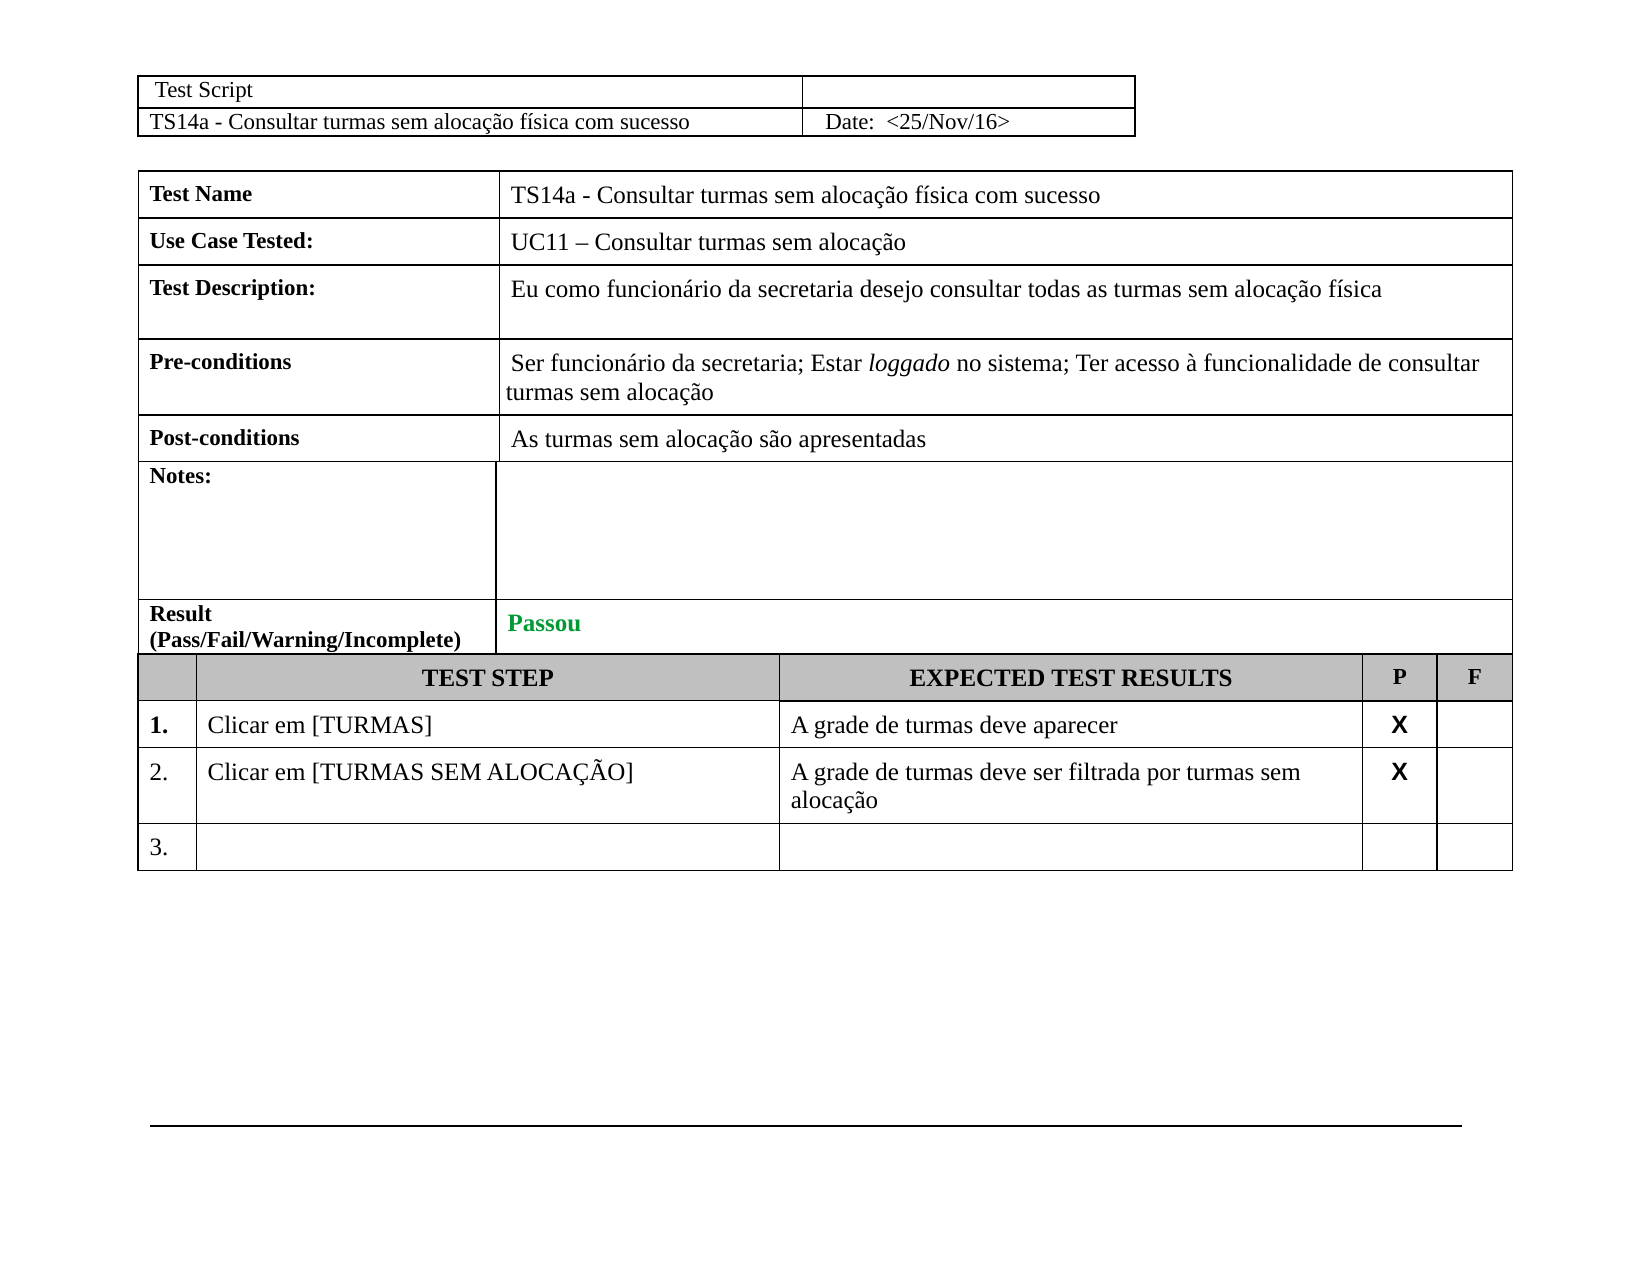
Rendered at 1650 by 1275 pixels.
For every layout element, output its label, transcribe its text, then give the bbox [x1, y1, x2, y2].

table_cell Post-conditions [139, 416, 499, 461]
table_cell P [1363, 655, 1436, 700]
table_cell Ser funcionário da secretaria; Estar loggado no sistema; Ter acesso à funcionalidade de consultar turmas sem alocação [500, 340, 1512, 414]
table_cell EXPECTED TEST RESULTS [780, 655, 1362, 700]
table_cell A grade de turmas deve aparecer [780, 702, 1362, 747]
table_cell [780, 824, 1362, 869]
table_cell [1363, 824, 1436, 869]
table_cell Eu como funcionário da secretaria desejo consultar todas as turmas sem alocação física [500, 266, 1512, 338]
table_header TS14a - Consultar turmas sem alocação física com sucesso [500, 172, 1512, 217]
table_cell As turmas sem alocação são apresentadas [500, 416, 1512, 461]
table_cell [497, 462, 1512, 599]
table_cell [139, 748, 196, 823]
table_cell [1438, 748, 1512, 823]
table_cell UC11 – Consultar turmas sem alocação [500, 219, 1512, 264]
table_cell [1438, 824, 1512, 869]
table_cell [139, 655, 196, 700]
table_cell X [1363, 748, 1436, 823]
table_cell Test Description: [139, 266, 499, 338]
table_header Test Name [139, 172, 499, 217]
table_cell Clicar em [TURMAS] [197, 701, 779, 747]
table_cell [197, 824, 779, 869]
table_cell X [1363, 702, 1436, 747]
table_cell Result (Pass/Fail/Warning/Incomplete) [139, 600, 495, 653]
table_cell Notes: [139, 462, 495, 599]
table_cell Pre-conditions [139, 340, 499, 414]
table_cell F [1438, 655, 1512, 700]
table_cell [139, 701, 196, 747]
table_cell Use Case Tested: [139, 219, 499, 264]
table_cell A grade de turmas deve ser filtrada por turmas sem alocação [780, 748, 1362, 823]
table_cell TEST STEP [197, 655, 779, 700]
table_cell Passou [497, 600, 1512, 653]
table_cell [139, 824, 196, 869]
table_cell Clicar em [TURMAS SEM ALOCAÇÃO] [197, 748, 779, 823]
table_cell [1438, 702, 1512, 747]
